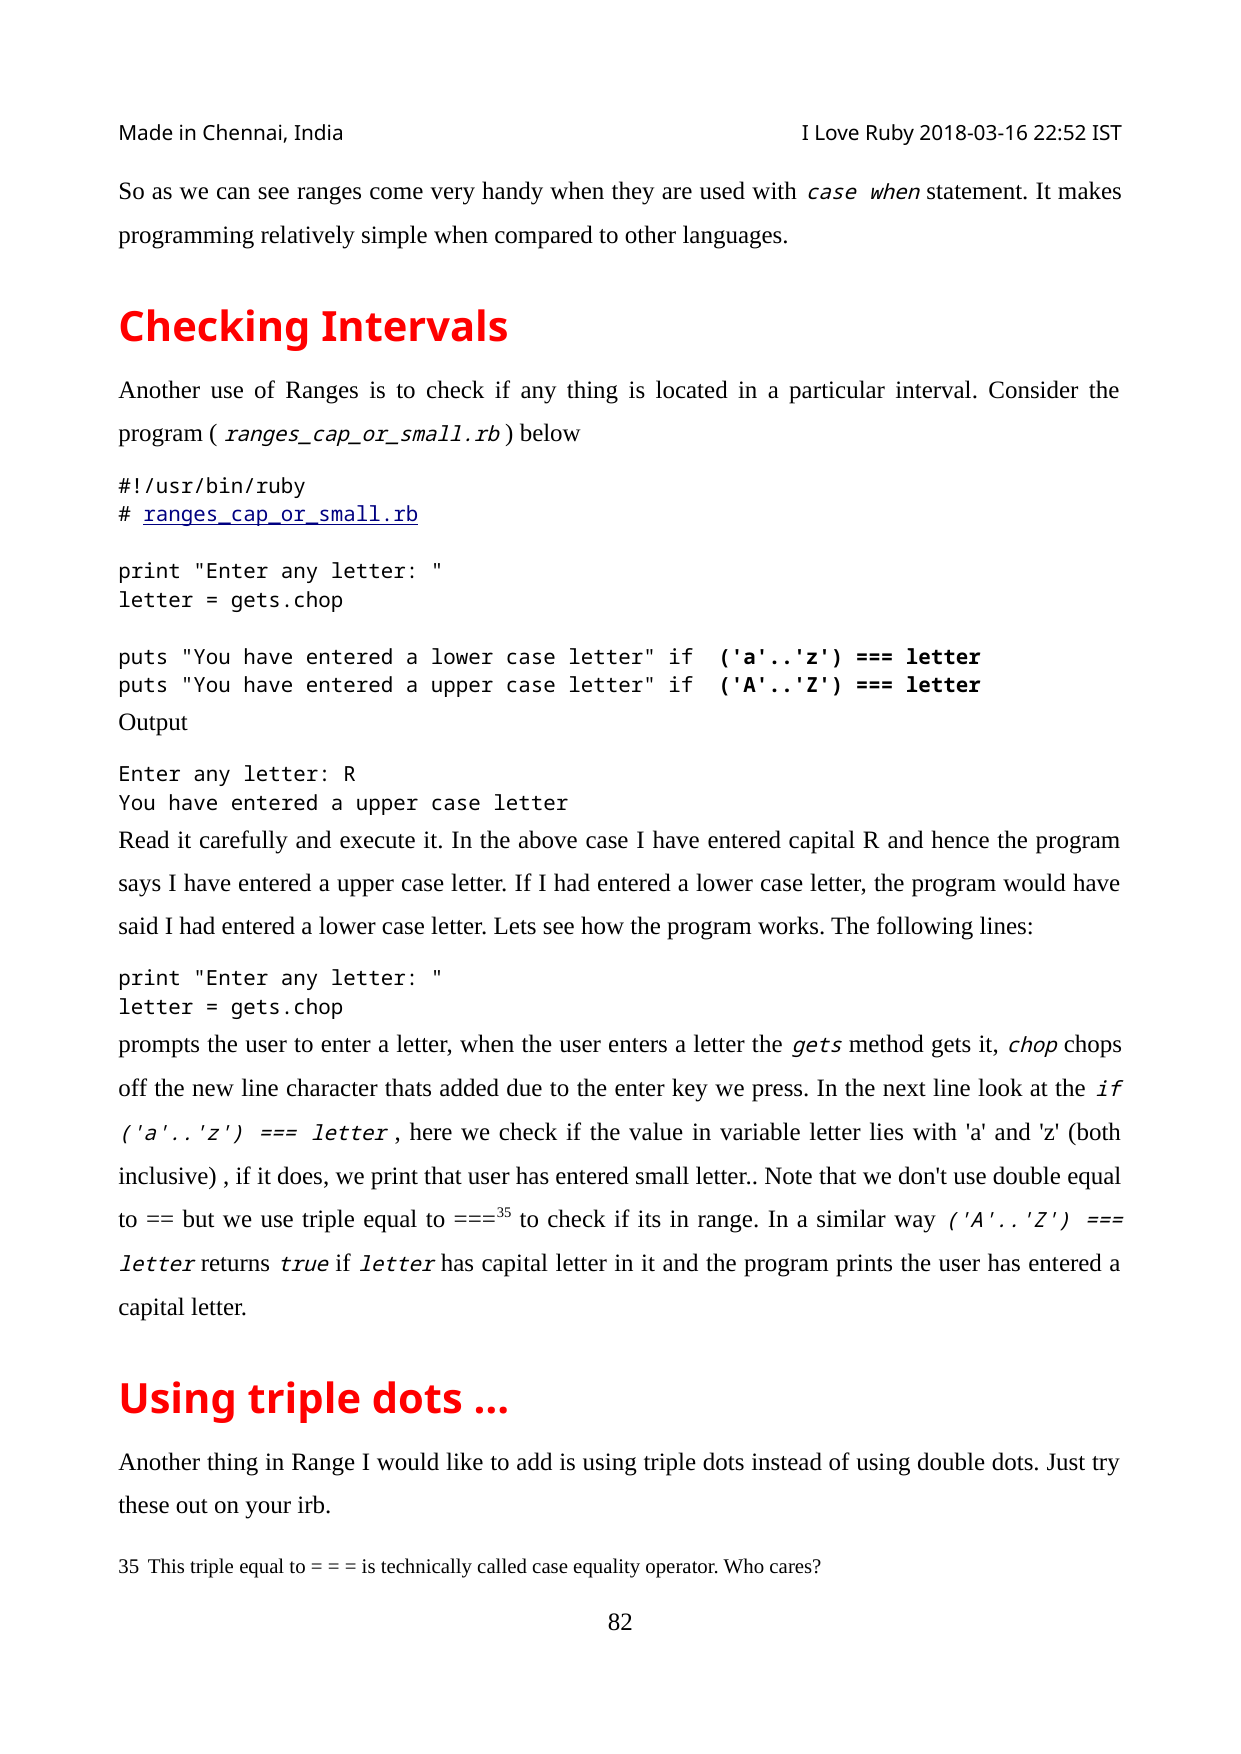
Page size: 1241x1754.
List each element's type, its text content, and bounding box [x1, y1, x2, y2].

subtitle Checking Intervals [118, 297, 1122, 354]
text Enter any letter: R [118, 759, 1122, 788]
text prompts the user to enter a letter, when the user enters a letter the gets method gets it, chop chops off the new line character thats added due to the enter key we press. In the next line look at the if ('a'..'z') === letter , here we check if the value in variable letter lies with 'a' and 'z' (both inclusive) , if it does, we print that user has entered small letter.. Note that we don't use double equal to == but we use triple equal to === to check if its in range. In a similar way ('A'..'Z') === letter returns true if letter has capital letter in it and the program prints the user has entered a capital letter. [118, 1029, 1122, 1320]
text letter = gets.chop [118, 992, 1122, 1020]
text letter = gets.chop [118, 585, 1122, 613]
text This triple equal to = = = is technically called case equality operator. Who cares? [118, 1553, 1122, 1578]
text Another use of Ranges is to check if any thing is located in a particular interval. Consider the program ( ranges_cap_or_small.rb ) below [118, 375, 1122, 448]
text Output [118, 707, 1122, 736]
text Read it carefully and execute it. In the above case I have entered capital R and hence the program says I have entered a upper case letter. If I had entered a lower case letter, the program would have said I had entered a lower case letter. Lets see how the program works. The following lines: [118, 825, 1122, 940]
subtitle Using triple dots … [118, 1368, 1122, 1425]
text #!/usr/bin/ruby [118, 471, 1122, 499]
text So as we can see ranges come very handy when they are used with case when statement. It makes programming relatively simple when compared to other languages. [118, 176, 1122, 249]
text puts "You have entered a lower case letter" if ('a'..'z') === letter [118, 642, 1122, 670]
text puts "You have entered a upper case letter" if ('A'..'Z') === letter [118, 670, 1122, 699]
text print "Enter any letter: " [118, 556, 1122, 585]
text Another thing in Range I would like to add is using triple dots instead of using double dots. Just try these out on your irb. [118, 1447, 1122, 1518]
text print "Enter any letter: " [118, 963, 1122, 992]
text # ranges_cap_or_small.rb [118, 499, 1122, 528]
text You have entered a upper case letter [118, 788, 1122, 816]
